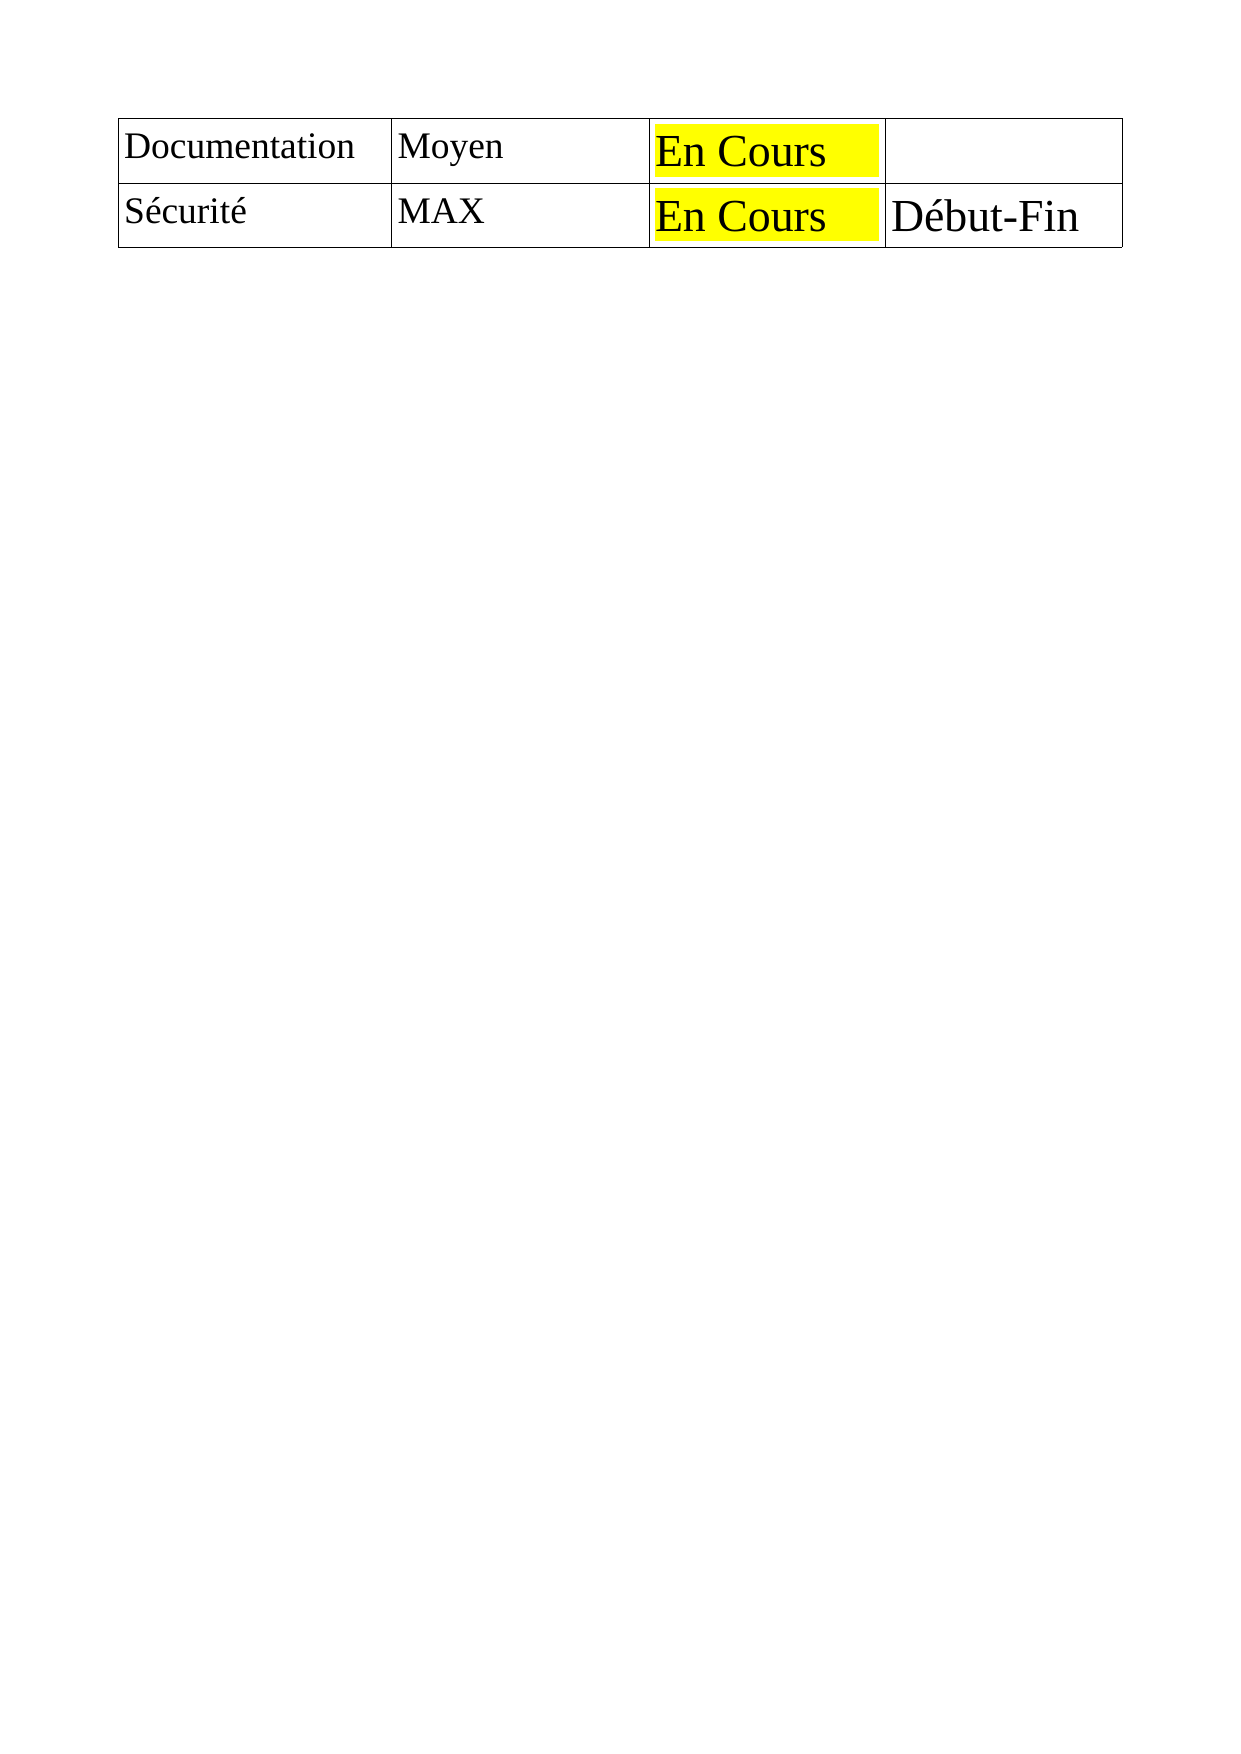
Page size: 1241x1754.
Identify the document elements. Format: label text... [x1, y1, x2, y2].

table_cell Début-Fin [886, 184, 1122, 247]
table_cell Documentation [119, 119, 391, 182]
table_cell En Cours [650, 184, 885, 247]
table_cell Moyen [392, 119, 649, 182]
table_cell MAX [392, 184, 649, 247]
table_cell En Cours [650, 119, 885, 182]
table_cell Sécurité [119, 184, 391, 247]
table_cell [886, 119, 1122, 182]
